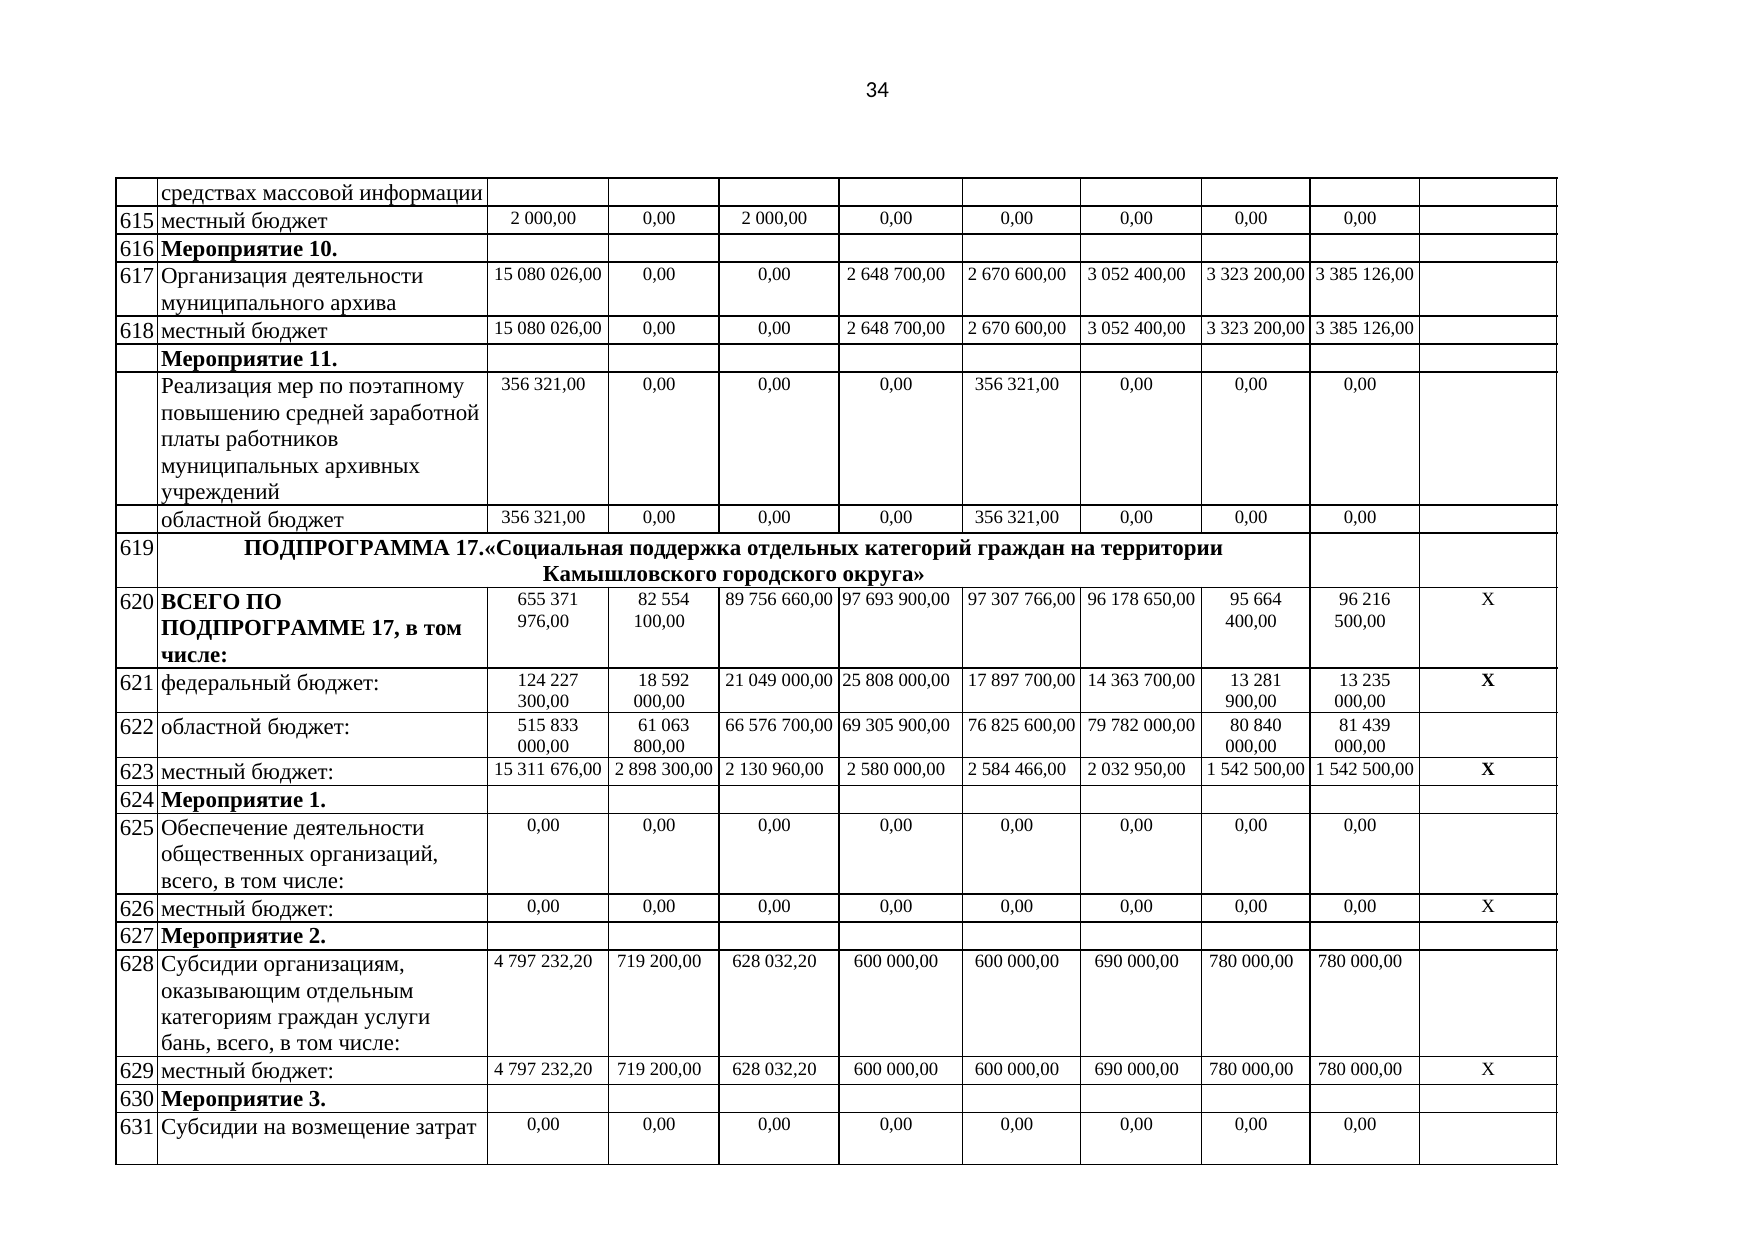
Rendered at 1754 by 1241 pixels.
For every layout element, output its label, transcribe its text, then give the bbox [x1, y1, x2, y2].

table_cell 124 227 300,00 [488, 669, 608, 712]
table_cell 69 305 900,00 [840, 713, 962, 757]
table_cell 15 311 676,00 [488, 758, 608, 784]
table_cell [1420, 713, 1556, 757]
table_cell [609, 235, 718, 261]
table_cell 616 [117, 235, 157, 261]
table_cell 0,00 [840, 207, 962, 233]
table_cell [1311, 235, 1419, 261]
table_cell 0,00 [1202, 373, 1309, 504]
table_cell 18 592 000,00 [609, 669, 718, 712]
table_cell 0,00 [488, 895, 608, 921]
table_cell Реализация мер по поэтапному повышению средней заработной платы работников муниципальных архивных учреждений [158, 373, 487, 504]
table_cell [1420, 506, 1556, 532]
table_cell [720, 345, 838, 371]
table_cell 0,00 [720, 263, 838, 315]
table_cell 15 080 026,00 [488, 317, 608, 343]
table_cell 356 321,00 [488, 506, 608, 532]
table_cell [840, 923, 962, 949]
table_cell [1420, 1085, 1556, 1112]
table_cell [1202, 235, 1309, 261]
table_cell 780 000,00 [1202, 1057, 1309, 1084]
table_cell 4 797 232,20 [488, 1057, 608, 1084]
table_cell 89 756 660,00 [720, 588, 838, 667]
table_cell областной бюджет [158, 506, 487, 532]
table_cell [1202, 345, 1309, 371]
table_cell 622 [117, 713, 157, 757]
table_cell [609, 923, 718, 949]
table_cell 0,00 [840, 373, 962, 504]
table_cell 624 [117, 786, 157, 812]
table_cell 82 554 100,00 [609, 588, 718, 667]
table_cell 1 542 500,00 [1202, 758, 1309, 784]
table_cell 0,00 [1081, 1113, 1201, 1164]
table_cell 3 323 200,00 [1202, 317, 1309, 343]
table_cell 2 670 600,00 [963, 263, 1080, 315]
table_cell [488, 923, 608, 949]
table_cell [1420, 951, 1556, 1056]
table_cell местный бюджет [158, 317, 487, 343]
table_cell [1420, 207, 1556, 233]
table_cell 0,00 [1311, 373, 1419, 504]
table_cell 17 897 700,00 [963, 669, 1080, 712]
table_cell 0,00 [720, 814, 838, 893]
table_cell [488, 345, 608, 371]
table_cell 79 782 000,00 [1081, 713, 1201, 757]
table_cell 0,00 [963, 814, 1080, 893]
table_cell Мероприятие 2. [158, 923, 487, 949]
table_cell ПОДПРОГРАММА 17.«Социальная поддержка отдельных категорий граждан на территории Камышловского городского округа» [158, 534, 1309, 587]
table_cell 600 000,00 [840, 1057, 962, 1084]
table_cell 3 385 126,00 [1311, 263, 1419, 315]
table_cell 780 000,00 [1311, 1057, 1419, 1084]
table_cell 0,00 [840, 814, 962, 893]
table_cell 630 [117, 1085, 157, 1112]
table_cell 625 [117, 814, 157, 893]
table_cell 0,00 [720, 1113, 838, 1164]
table_cell 0,00 [609, 1113, 718, 1164]
table_cell Субсидии организациям, оказывающим отдельным категориям граждан услуги бань, всего, в том числе: [158, 951, 487, 1056]
table_cell X [1420, 758, 1556, 784]
table_cell [609, 179, 718, 205]
table_cell 0,00 [1311, 1113, 1419, 1164]
table_cell 95 664 400,00 [1202, 588, 1309, 667]
table_cell [720, 786, 838, 812]
table_cell 780 000,00 [1311, 951, 1419, 1056]
table_cell 618 [117, 317, 157, 343]
table_cell [117, 373, 157, 504]
table_cell 617 [117, 263, 157, 315]
table_cell 515 833 000,00 [488, 713, 608, 757]
table_cell 780 000,00 [1202, 951, 1309, 1056]
table_cell [720, 923, 838, 949]
table_cell 3 052 400,00 [1081, 263, 1201, 315]
table_cell 0,00 [609, 263, 718, 315]
table_cell 0,00 [1081, 506, 1201, 532]
table_cell 0,00 [488, 1113, 608, 1164]
table_cell 600 000,00 [963, 951, 1080, 1056]
table_cell 81 439 000,00 [1311, 713, 1419, 757]
table_cell 627 [117, 923, 157, 949]
table_cell [963, 345, 1080, 371]
table_cell [488, 1085, 608, 1112]
table_cell 621 [117, 669, 157, 712]
table_cell 0,00 [963, 1113, 1080, 1164]
table_cell 719 200,00 [609, 1057, 718, 1084]
table_cell Мероприятие 11. [158, 345, 487, 371]
table_cell [963, 179, 1080, 205]
table_cell [1311, 345, 1419, 371]
table_cell Мероприятие 1. [158, 786, 487, 812]
table_cell 655 371 976,00 [488, 588, 608, 667]
table_cell 0,00 [1311, 207, 1419, 233]
table_cell 0,00 [609, 373, 718, 504]
table_cell 4 797 232,20 [488, 951, 608, 1056]
table_cell 0,00 [609, 506, 718, 532]
table_cell [1420, 814, 1556, 893]
table_cell 620 [117, 588, 157, 667]
table_cell 0,00 [609, 317, 718, 343]
table_cell Обеспечение деятельности общественных организаций, всего, в том числе: [158, 814, 487, 893]
table_cell 0,00 [1202, 1113, 1309, 1164]
table_cell [1081, 1085, 1201, 1112]
table_cell 2 032 950,00 [1081, 758, 1201, 784]
table_cell 61 063 800,00 [609, 713, 718, 757]
table_cell [1420, 317, 1556, 343]
table_cell [840, 1085, 962, 1112]
table_cell 2 580 000,00 [840, 758, 962, 784]
table_cell X [1420, 588, 1556, 667]
table_cell 0,00 [720, 317, 838, 343]
table_cell 0,00 [840, 1113, 962, 1164]
table_cell 0,00 [720, 895, 838, 921]
table_cell 76 825 600,00 [963, 713, 1080, 757]
table_cell 2 000,00 [488, 207, 608, 233]
table_cell 2 130 960,00 [720, 758, 838, 784]
table_cell [1202, 179, 1309, 205]
table_cell [720, 1085, 838, 1112]
table_cell [1420, 263, 1556, 315]
table_cell 719 200,00 [609, 951, 718, 1056]
table_cell [1420, 373, 1556, 504]
table_cell 623 [117, 758, 157, 784]
table_cell Мероприятие 10. [158, 235, 487, 261]
table_cell 2 648 700,00 [840, 317, 962, 343]
table_cell [963, 235, 1080, 261]
table_cell 0,00 [720, 373, 838, 504]
table_cell [1420, 923, 1556, 949]
table_cell [1420, 179, 1556, 205]
table_cell 66 576 700,00 [720, 713, 838, 757]
table_cell 615 [117, 207, 157, 233]
table_cell 356 321,00 [963, 506, 1080, 532]
table_cell 600 000,00 [963, 1057, 1080, 1084]
table_cell [1420, 534, 1556, 587]
table_cell 0,00 [1202, 814, 1309, 893]
table_cell [1420, 1113, 1556, 1164]
table_cell [488, 179, 608, 205]
table_cell [1081, 235, 1201, 261]
table_cell 356 321,00 [963, 373, 1080, 504]
table_cell 1 542 500,00 [1311, 758, 1419, 784]
table_cell [963, 786, 1080, 812]
table_cell [963, 923, 1080, 949]
table_cell Организация деятельности муниципального архива [158, 263, 487, 315]
table_cell 3 385 126,00 [1311, 317, 1419, 343]
table_cell 2 670 600,00 [963, 317, 1080, 343]
table_cell 0,00 [963, 207, 1080, 233]
table_cell 2 000,00 [720, 207, 838, 233]
table_cell 96 216 500,00 [1311, 588, 1419, 667]
table_cell местный бюджет: [158, 895, 487, 921]
table_cell 628 [117, 951, 157, 1056]
table_cell 690 000,00 [1081, 1057, 1201, 1084]
table_cell 690 000,00 [1081, 951, 1201, 1056]
table_cell [1202, 923, 1309, 949]
table_cell 0,00 [1081, 207, 1201, 233]
table_cell X [1420, 895, 1556, 921]
table_cell [1081, 923, 1201, 949]
table_cell 0,00 [1081, 814, 1201, 893]
table_cell местный бюджет: [158, 1057, 487, 1084]
table_cell 2 898 300,00 [609, 758, 718, 784]
table_cell 14 363 700,00 [1081, 669, 1201, 712]
table_cell ВСЕГО ПО ПОДПРОГРАММЕ 17, в том числе: [158, 588, 487, 667]
table_cell [1311, 786, 1419, 812]
table_cell [840, 179, 962, 205]
table_cell 356 321,00 [488, 373, 608, 504]
table_cell Мероприятие 3. [158, 1085, 487, 1112]
table_cell [720, 179, 838, 205]
table_cell 628 032,20 [720, 951, 838, 1056]
table_cell X [1420, 1057, 1556, 1084]
table_cell [117, 506, 157, 532]
table_cell местный бюджет: [158, 758, 487, 784]
table_cell Субсидии на возмещение затрат [158, 1113, 487, 1164]
table_cell 0,00 [1081, 373, 1201, 504]
table_cell [1311, 1085, 1419, 1112]
table_cell [1420, 786, 1556, 812]
table_cell X [1420, 669, 1556, 712]
table_cell 626 [117, 895, 157, 921]
table_cell 600 000,00 [840, 951, 962, 1056]
table_cell [1311, 534, 1419, 587]
table_cell [117, 179, 157, 205]
table_cell областной бюджет: [158, 713, 487, 757]
table_cell 97 307 766,00 [963, 588, 1080, 667]
table_cell 15 080 026,00 [488, 263, 608, 315]
table_cell 96 178 650,00 [1081, 588, 1201, 667]
table_cell [1420, 345, 1556, 371]
table_cell 2 584 466,00 [963, 758, 1080, 784]
table_cell [840, 345, 962, 371]
table_cell средствах массовой информации [158, 179, 487, 205]
table_cell [840, 786, 962, 812]
table_cell [1311, 923, 1419, 949]
table_cell [1081, 345, 1201, 371]
table_cell 619 [117, 534, 157, 587]
table_cell федеральный бюджет: [158, 669, 487, 712]
table_cell 0,00 [609, 207, 718, 233]
table_cell 13 281 900,00 [1202, 669, 1309, 712]
table_cell 0,00 [1202, 506, 1309, 532]
table_cell [1202, 1085, 1309, 1112]
table_cell 0,00 [488, 814, 608, 893]
table_cell [1202, 786, 1309, 812]
table_cell [488, 786, 608, 812]
table_cell 3 052 400,00 [1081, 317, 1201, 343]
table_cell [609, 1085, 718, 1112]
table_cell 21 049 000,00 [720, 669, 838, 712]
table_cell [1311, 179, 1419, 205]
table_cell [963, 1085, 1080, 1112]
table_cell 0,00 [1311, 895, 1419, 921]
table_cell 0,00 [963, 895, 1080, 921]
table_cell [609, 345, 718, 371]
table_cell 25 808 000,00 [840, 669, 962, 712]
table_cell 0,00 [1081, 895, 1201, 921]
table_cell [1420, 235, 1556, 261]
table_cell [1081, 179, 1201, 205]
table_cell [840, 235, 962, 261]
table_cell 631 [117, 1113, 157, 1164]
table_cell [609, 786, 718, 812]
table_cell 628 032,20 [720, 1057, 838, 1084]
table_cell 13 235 000,00 [1311, 669, 1419, 712]
table_cell 3 323 200,00 [1202, 263, 1309, 315]
table_cell [488, 235, 608, 261]
table_cell 0,00 [1202, 895, 1309, 921]
table_cell 80 840 000,00 [1202, 713, 1309, 757]
table_cell местный бюджет [158, 207, 487, 233]
table_cell [1081, 786, 1201, 812]
table_cell [117, 345, 157, 371]
table_cell 0,00 [1311, 506, 1419, 532]
table_cell 0,00 [1202, 207, 1309, 233]
table_cell 0,00 [1311, 814, 1419, 893]
table_cell 2 648 700,00 [840, 263, 962, 315]
table_cell 629 [117, 1057, 157, 1084]
table_cell 97 693 900,00 [840, 588, 962, 667]
table_cell 0,00 [720, 506, 838, 532]
table_cell 0,00 [840, 895, 962, 921]
table_cell 0,00 [609, 895, 718, 921]
table_cell [720, 235, 838, 261]
table_cell 0,00 [609, 814, 718, 893]
table_cell 0,00 [840, 506, 962, 532]
